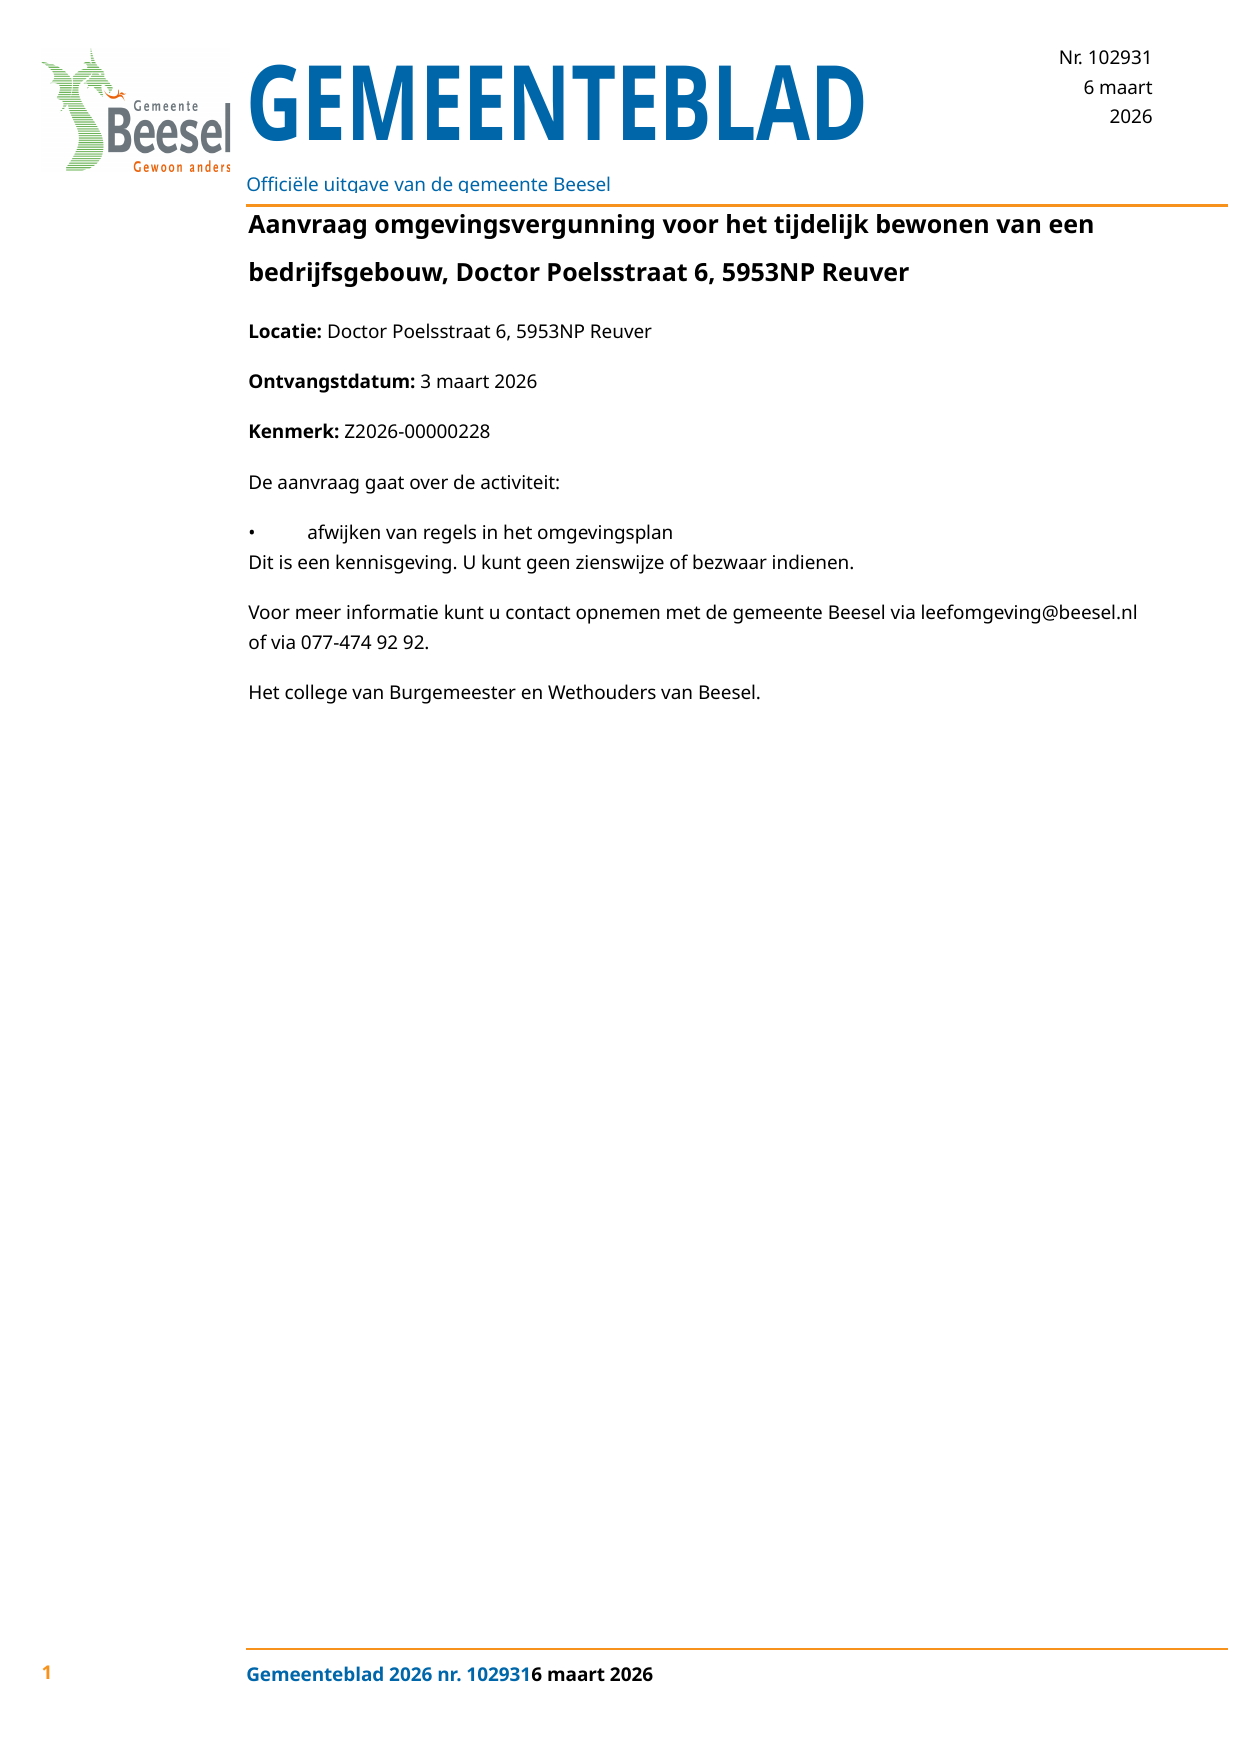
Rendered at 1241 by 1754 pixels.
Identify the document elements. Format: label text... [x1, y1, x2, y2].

text Kenmerk: Z2026-00000228 [248, 419, 1152, 444]
text Het college van Burgemeester en Wethouders van Beesel. [248, 679, 1152, 705]
text Locatie: Doctor Poelsstraat 6, 5953NP Reuver [248, 318, 1152, 344]
text Dit is een kennisgeving. U kunt geen zienswijze of bezwaar indienen. [248, 549, 1152, 575]
text Aanvraag omgevingsvergunning voor het tijdelijk bewonen van een bedrijfsgebouw, Doctor Poelsstraat 6, 5953NP Reuver [248, 207, 1152, 288]
picture [41, 47, 231, 172]
text Ontvangstdatum: 3 maart 2026 [248, 368, 1152, 394]
text De aanvraag gaat over de activiteit: [248, 469, 1152, 495]
list afwijken van regels in het omgevingsplan [248, 519, 1152, 545]
text Voor meer informatie kunt u contact opnemen met de gemeente Beesel via leefomgeving@beesel.nl of via 077-474 92 92. [248, 599, 1152, 655]
